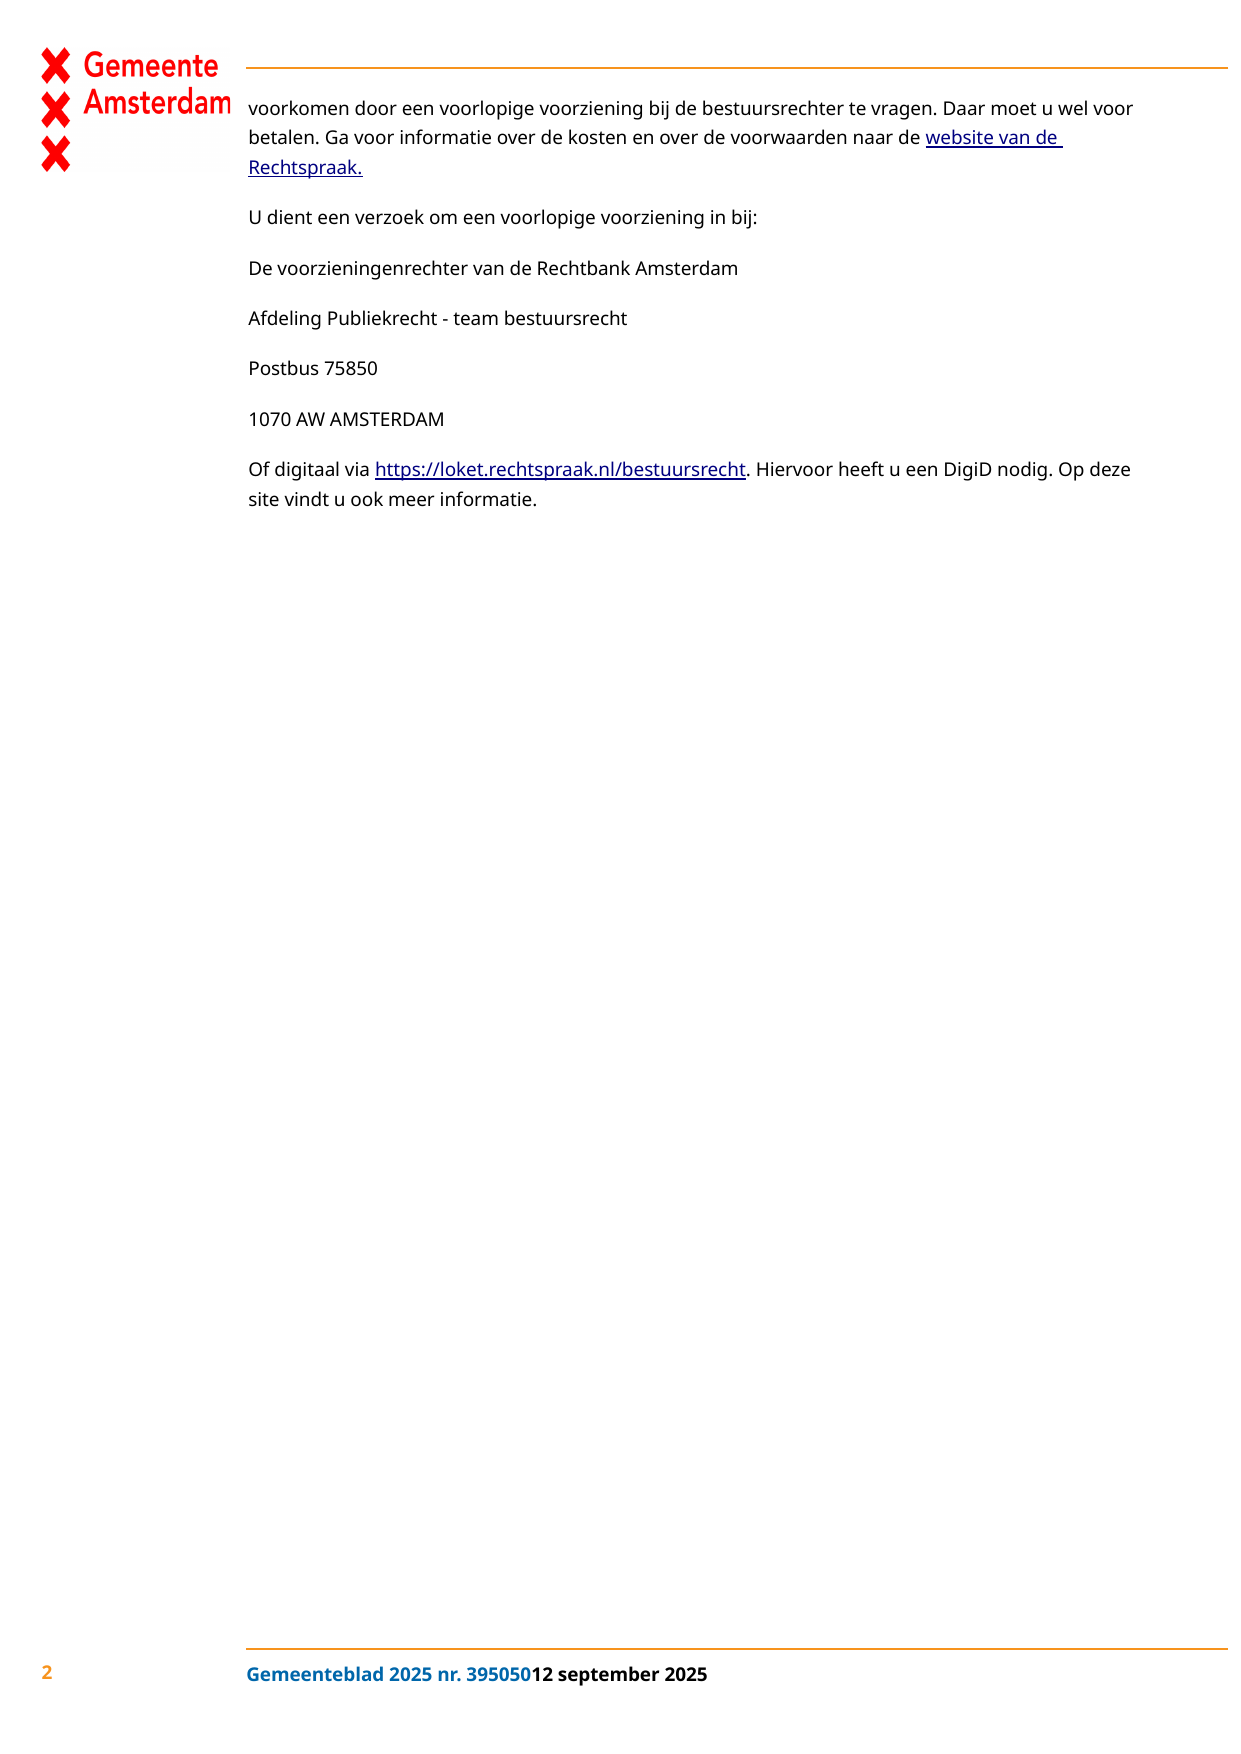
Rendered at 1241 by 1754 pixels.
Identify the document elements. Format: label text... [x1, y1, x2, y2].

text Of digitaal via https://loket.rechtspraak.nl/bestuursrecht. Hiervoor heeft u een DigiD nodig. Op deze site vindt u ook meer informatie. [248, 456, 1152, 512]
text 1070 AW AMSTERDAM [248, 406, 1152, 432]
text De voorzieningenrechter van de Rechtbank Amsterdam [248, 255, 1152, 281]
text Postbus 75850 [248, 356, 1152, 381]
text voorkomen door een voorlopige voorziening bij de bestuursrechter te vragen. Daar moet u wel voor betalen. Ga voor informatie over de kosten en over de voorwaarden naar de website van de Rechtspraak. [248, 95, 1152, 180]
text Afdeling Publiekrecht - team bestuursrecht [248, 305, 1152, 331]
text U dient een verzoek om een voorlopige voorziening in bij: [248, 204, 1152, 230]
picture [41, 47, 231, 172]
